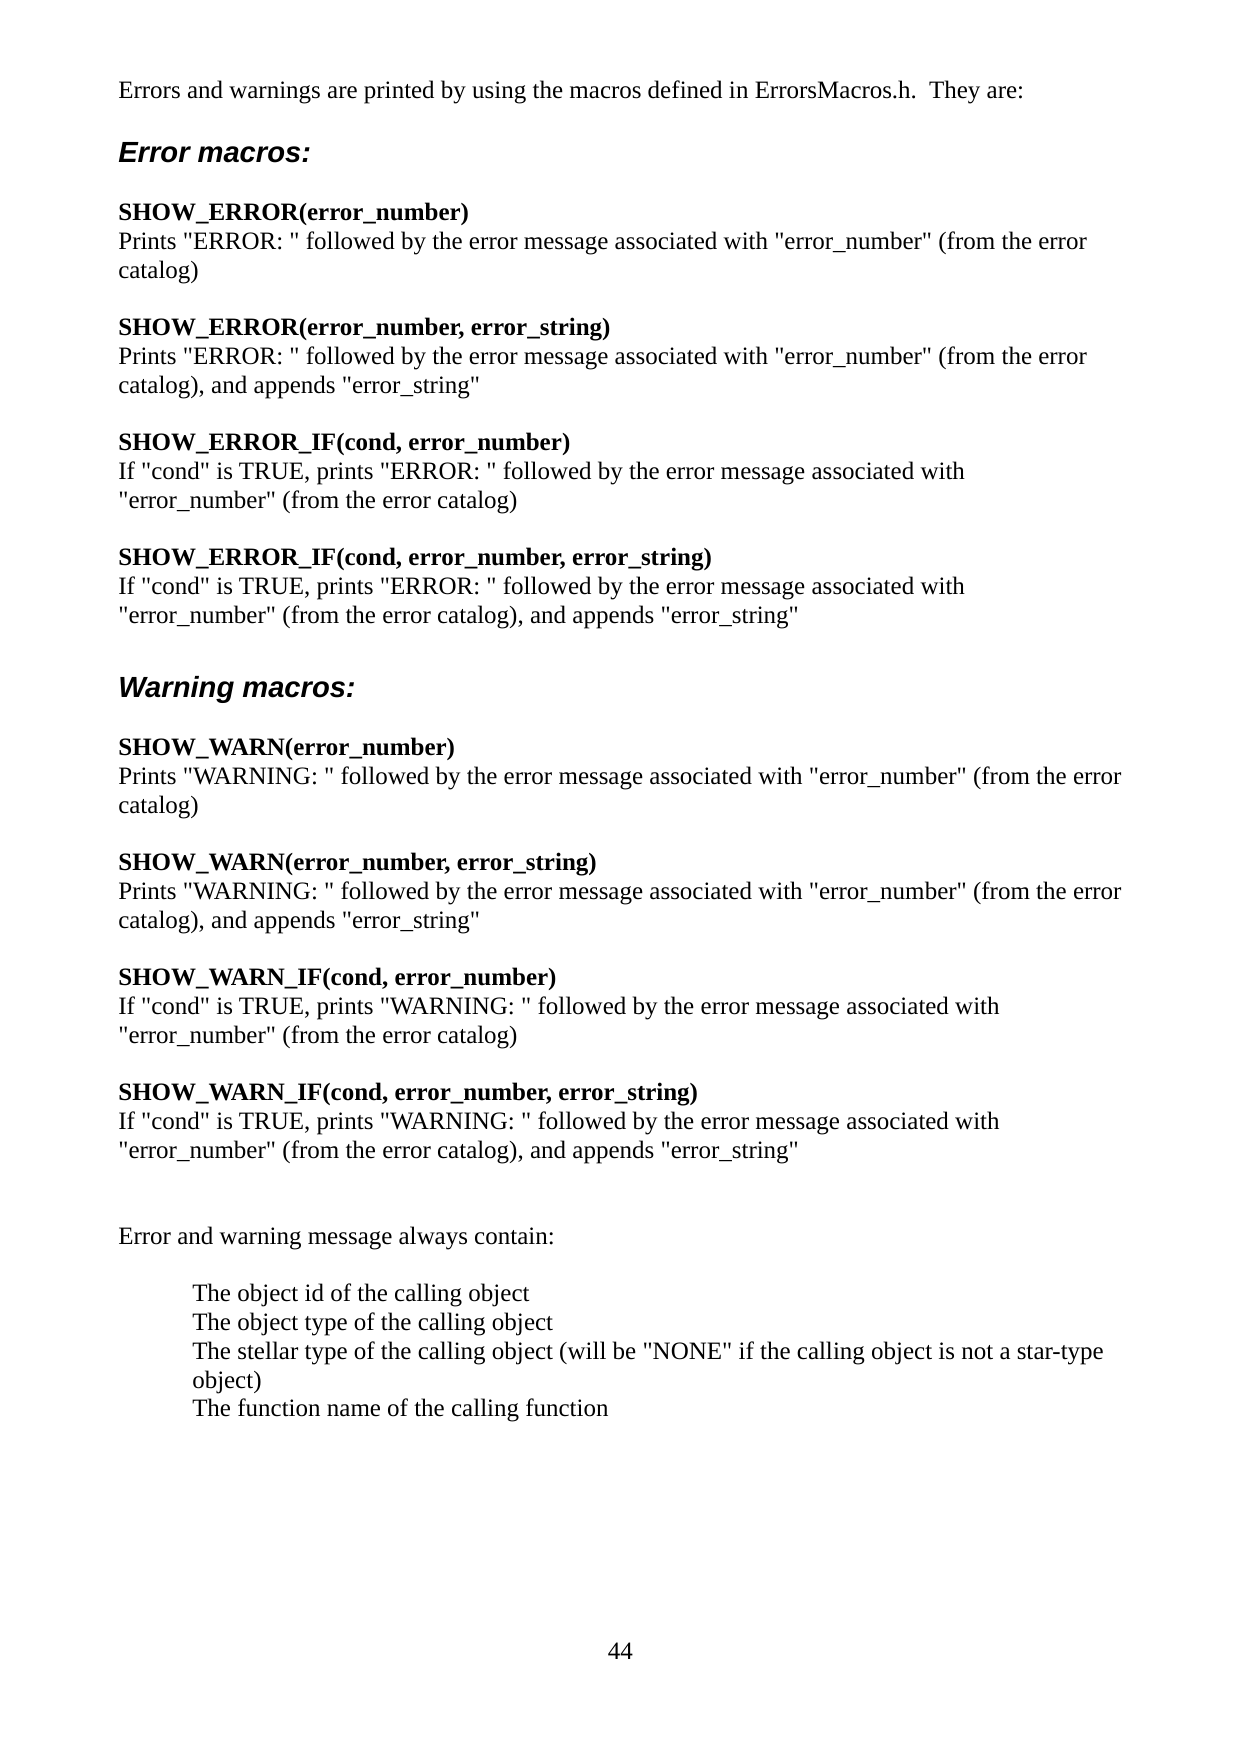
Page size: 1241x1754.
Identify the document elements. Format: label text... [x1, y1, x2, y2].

text SHOW_ERROR(error_number, error_string) [118, 312, 1122, 341]
subtitle Warning macros: [118, 670, 1122, 703]
text SHOW_WARN_IF(cond, error_number, error_string) [118, 1077, 1122, 1106]
text Prints "ERROR: " followed by the error message associated with "error_number" (from the error catalog), and appends "error_string" [118, 341, 1122, 399]
text If "cond" is TRUE, prints "ERROR: " followed by the error message associated with "error_number" (from the error catalog) [118, 456, 1122, 514]
text SHOW_WARN(error_number, error_string) [118, 847, 1122, 876]
subtitle Error macros: [118, 135, 1122, 169]
text If "cond" is TRUE, prints "WARNING: " followed by the error message associated with "error_number" (from the error catalog), and appends "error_string" [118, 1106, 1122, 1163]
text The function name of the calling function [118, 1393, 1122, 1422]
text SHOW_WARN_IF(cond, error_number) [118, 962, 1122, 991]
text Prints "WARNING: " followed by the error message associated with "error_number" (from the error catalog), and appends "error_string" [118, 876, 1122, 933]
text The object type of the calling object [118, 1307, 1122, 1336]
text Prints "ERROR: " followed by the error message associated with "error_number" (from the error catalog) [118, 226, 1122, 284]
text SHOW_ERROR_IF(cond, error_number, error_string) [118, 542, 1122, 571]
text SHOW_WARN(error_number) [118, 732, 1122, 761]
text Error and warning message always contain: [118, 1221, 1122, 1250]
text Errors and warnings are printed by using the macros defined in ErrorsMacros.h. They are: [118, 75, 1122, 104]
text The object id of the calling object [118, 1278, 1122, 1307]
text The stellar type of the calling object (will be "NONE" if the calling object is not a star-type object) [118, 1336, 1122, 1393]
text If "cond" is TRUE, prints "WARNING: " followed by the error message associated with "error_number" (from the error catalog) [118, 991, 1122, 1048]
text If "cond" is TRUE, prints "ERROR: " followed by the error message associated with "error_number" (from the error catalog), and appends "error_string" [118, 571, 1122, 629]
text SHOW_ERROR(error_number) [118, 197, 1122, 226]
text SHOW_ERROR_IF(cond, error_number) [118, 427, 1122, 456]
text Prints "WARNING: " followed by the error message associated with "error_number" (from the error catalog) [118, 761, 1122, 818]
